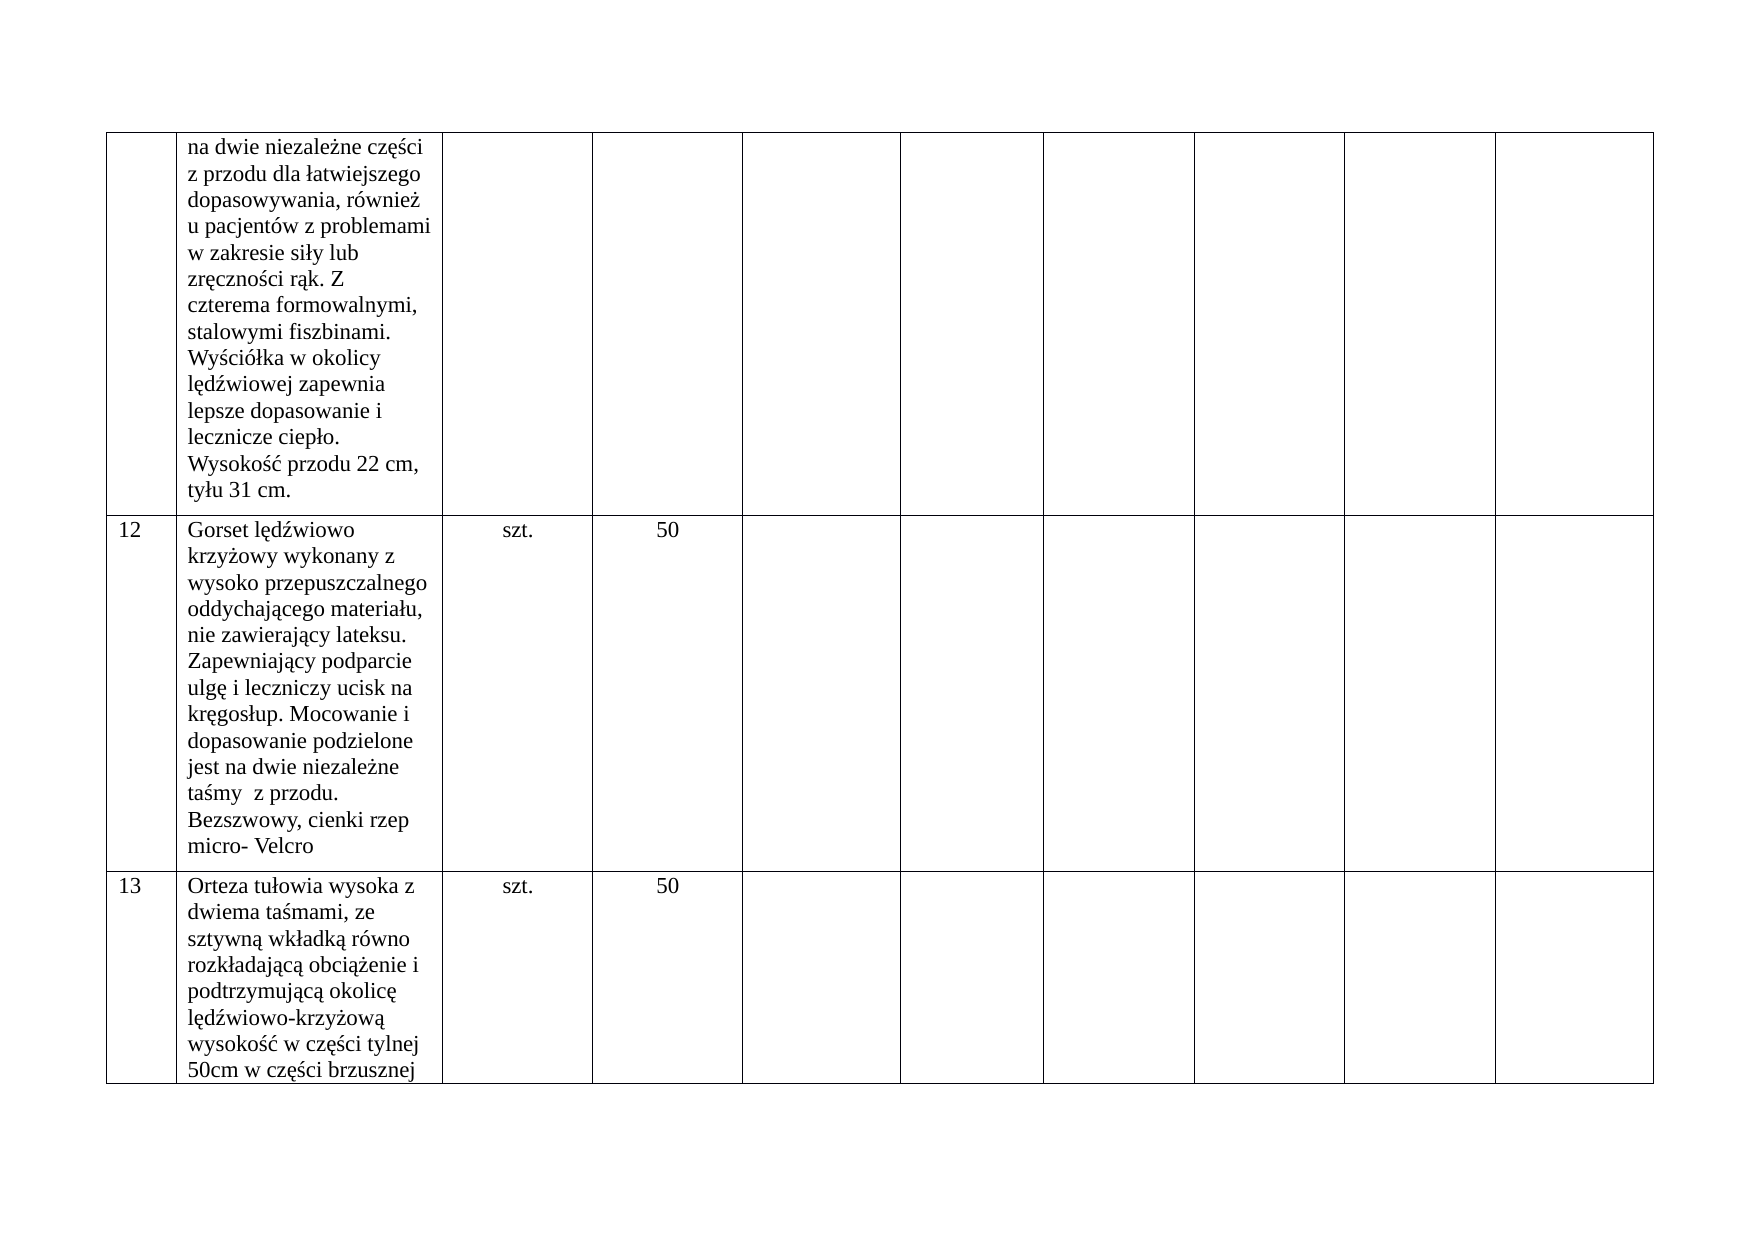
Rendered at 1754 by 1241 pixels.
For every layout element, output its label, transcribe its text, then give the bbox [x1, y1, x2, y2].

table_cell 12 [107, 516, 176, 871]
table_cell [1345, 133, 1495, 515]
table_cell [1044, 133, 1194, 515]
table_cell Gorset lędźwiowo krzyżowy wykonany z wysoko przepuszczalnego oddychającego materiału, nie zawierający lateksu. Zapewniający podparcie ulgę i leczniczy ucisk na kręgosłup. Mocowanie i dopasowanie podzielone jest na dwie niezależne taśmy z przodu. Bezszwowy, cienki rzep micro- Velcro [177, 516, 442, 871]
table_cell [593, 133, 742, 515]
table_cell [1496, 872, 1653, 1083]
table_cell [1195, 872, 1344, 1083]
table_cell [1044, 872, 1194, 1083]
table_cell szt. [443, 516, 592, 871]
table_cell 50 [593, 872, 742, 1083]
table_cell [1345, 516, 1495, 871]
table_cell [1345, 872, 1495, 1083]
table_cell [743, 516, 900, 871]
table_cell [1195, 516, 1344, 871]
table_cell [1195, 133, 1344, 515]
table_cell [1496, 516, 1653, 871]
table_cell [1044, 516, 1194, 871]
table_cell 50 [593, 516, 742, 871]
table_cell [901, 872, 1043, 1083]
table_cell [743, 872, 900, 1083]
table_cell na dwie niezależne części z przodu dla łatwiejszego dopasowywania, również u pacjentów z problemami w zakresie siły lub zręczności rąk. Z czterema formowalnymi, stalowymi fiszbinami. Wyściółka w okolicy lędźwiowej zapewnia lepsze dopasowanie i lecznicze ciepło. Wysokość przodu 22 cm, tyłu 31 cm. [177, 133, 442, 515]
table_cell [743, 133, 900, 515]
table_cell [1496, 133, 1653, 515]
table_cell szt. [443, 872, 592, 1083]
table_cell [107, 133, 176, 515]
table_cell 13 [107, 872, 176, 1083]
table_cell [901, 516, 1043, 871]
table_cell Orteza tułowia wysoka z dwiema taśmami, ze sztywną wkładką równo rozkładającą obciążenie i podtrzymującą okolicę lędźwiowo-krzyżową wysokość w części tylnej 50cm w części brzusznej [177, 872, 442, 1083]
table_cell [901, 133, 1043, 515]
table_cell [443, 133, 592, 515]
